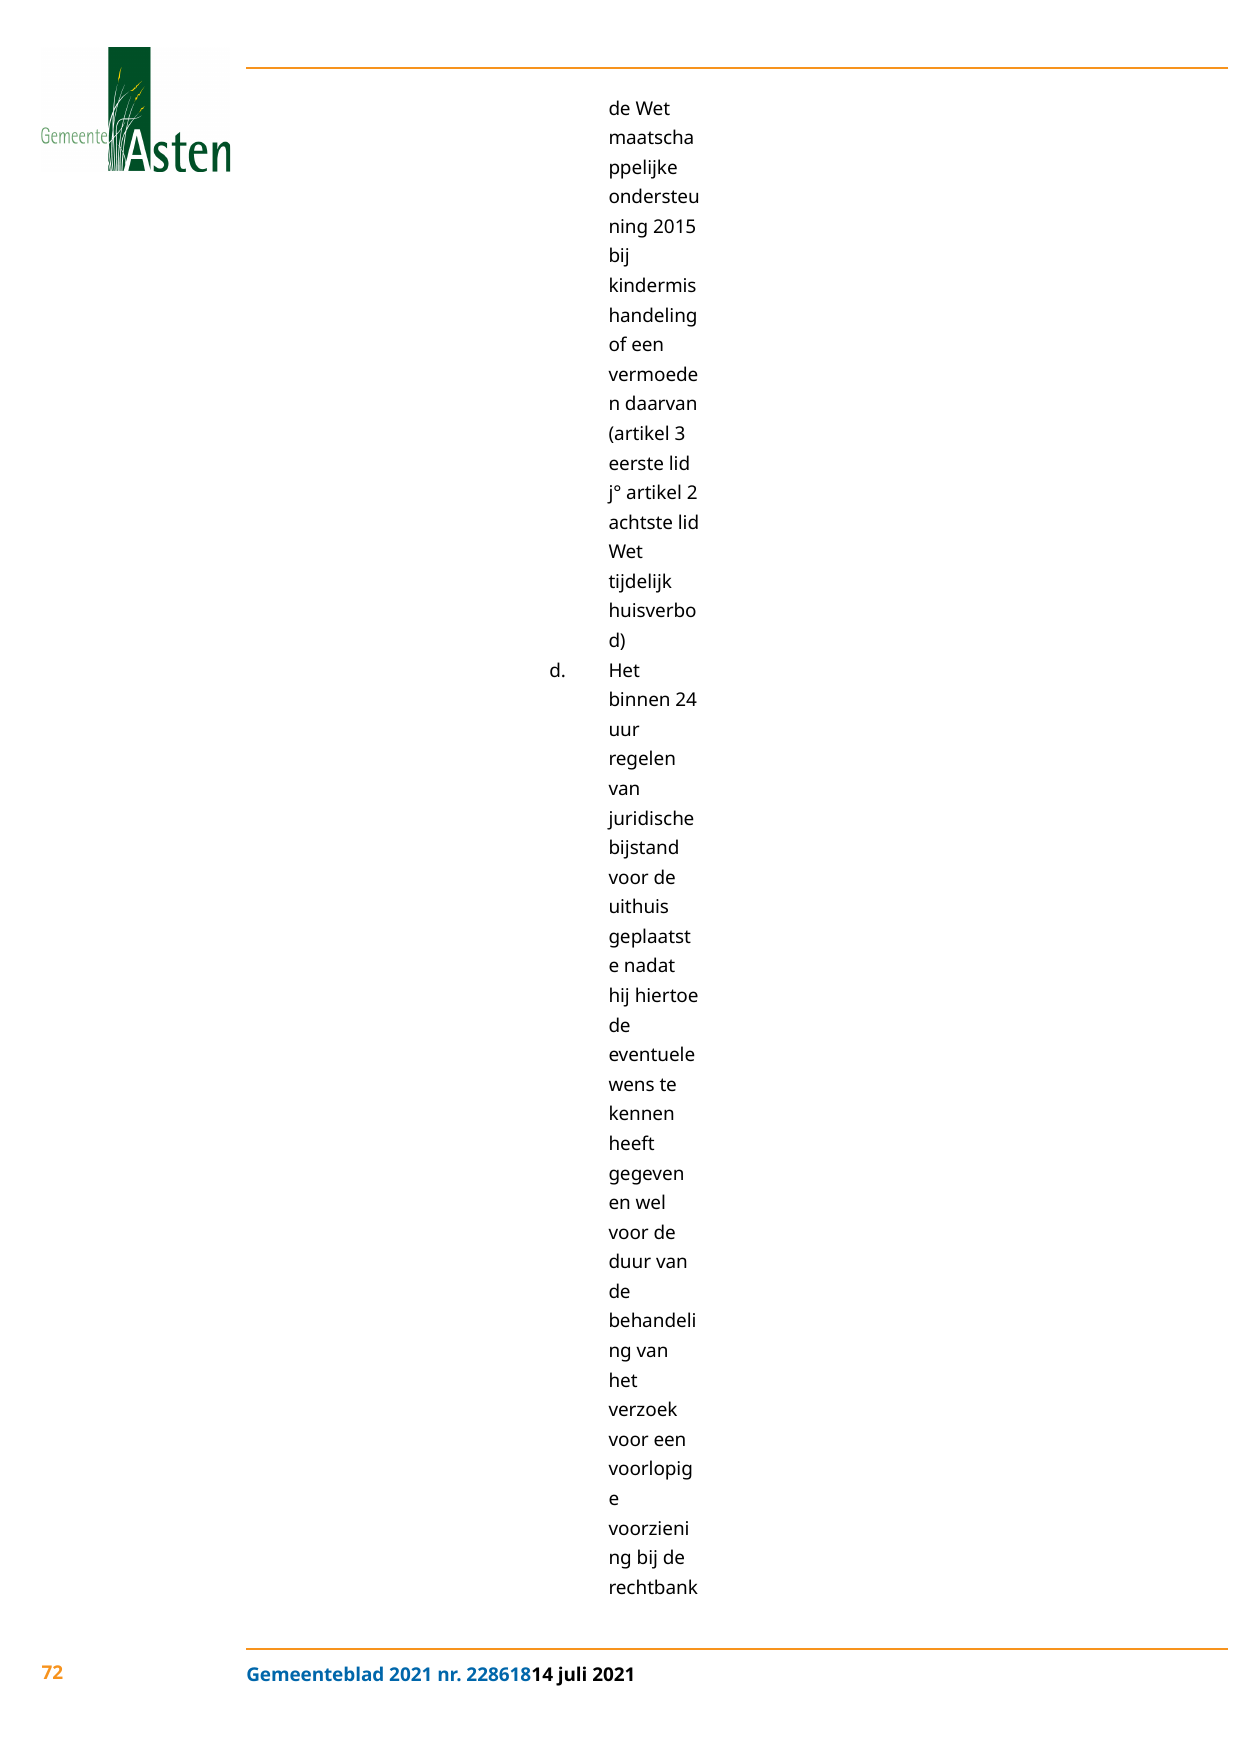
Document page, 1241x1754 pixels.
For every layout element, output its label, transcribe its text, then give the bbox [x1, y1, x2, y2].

picture [41, 47, 231, 172]
table_cell [700, 95, 850, 1600]
table_cell de Wet maatschappelijke ondersteuning 2015 bij kindermishandeling of een vermoeden daarvan (artikel 3 eerste lid j° artikel 2 achtste lid Wet tijdelijk huisverbod) Het binnen 24 uur regelen van juridische bijstand voor de uithuis geplaatste nadat hij hiertoe de eventuele wens te kennen heeft gegeven en wel voor de duur van de behandeling van het verzoek voor een voorlopige voorziening bij de rechtbank [549, 95, 700, 1600]
table_cell [1001, 95, 1152, 1600]
table_cell [248, 95, 398, 1600]
table_cell [399, 95, 549, 1600]
table_cell [850, 95, 1001, 1600]
